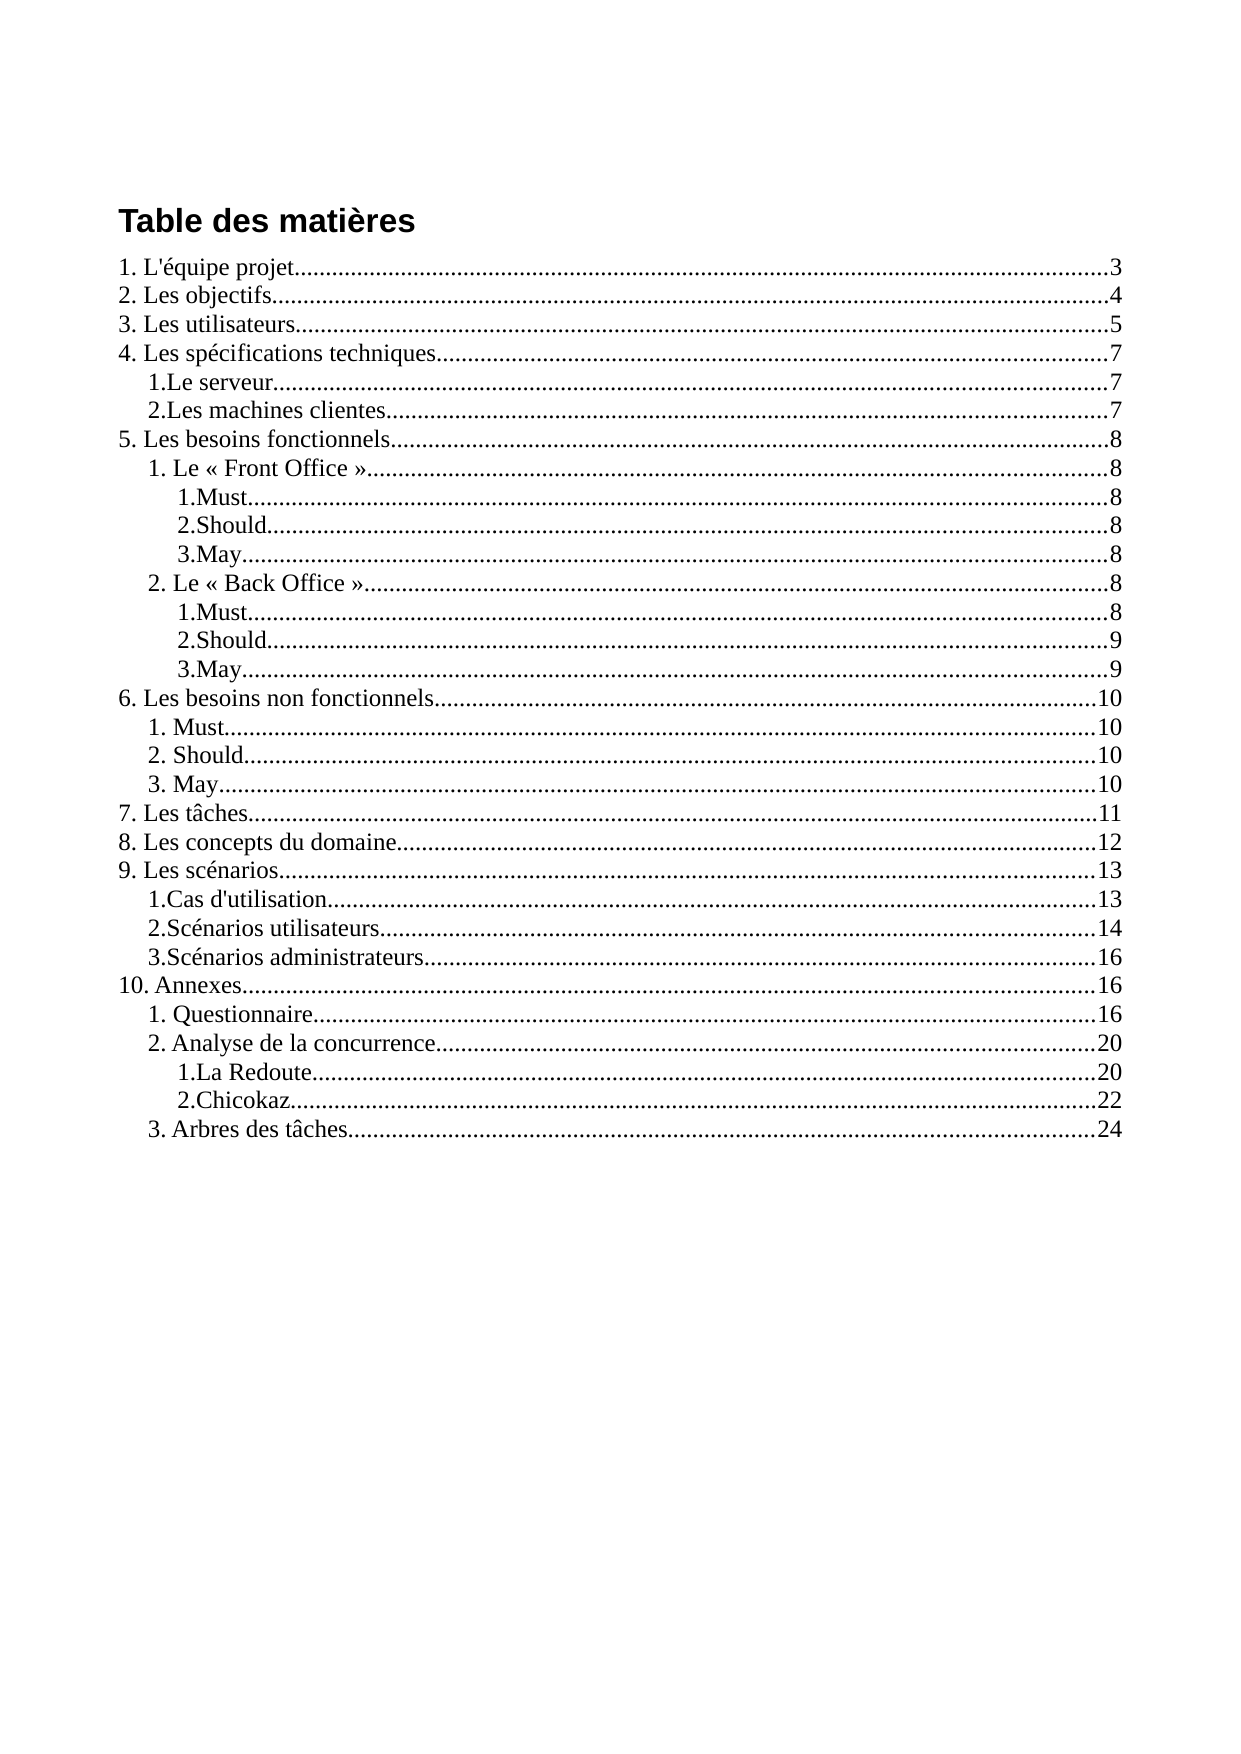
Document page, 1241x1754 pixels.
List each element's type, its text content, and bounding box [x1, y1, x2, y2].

text 3.May 9 [177, 654, 1122, 683]
text 2.Les machines clientes 7 [148, 395, 1122, 424]
text 3. Arbres des tâches 24 [148, 1114, 1122, 1143]
text 3. Les utilisateurs 5 [118, 309, 1122, 338]
text 2.Should 8 [177, 510, 1122, 539]
text 3. May 10 [148, 769, 1122, 798]
text 6. Les besoins non fonctionnels 10 [118, 683, 1122, 712]
subtitle Table des matières [118, 201, 1122, 239]
text 1.La Redoute 20 [177, 1057, 1122, 1085]
text 2.Scénarios utilisateurs 14 [148, 913, 1122, 942]
text 2. Le « Back Office » 8 [148, 568, 1122, 597]
text 3.Scénarios administrateurs 16 [148, 942, 1122, 970]
text 10. Annexes 16 [118, 970, 1122, 999]
text 1.Cas d'utilisation 13 [148, 884, 1122, 913]
text 2.Chicokaz 22 [177, 1085, 1122, 1114]
text 1. Questionnaire 16 [148, 999, 1122, 1028]
text 4. Les spécifications techniques 7 [118, 338, 1122, 367]
text 2. Analyse de la concurrence 20 [148, 1028, 1122, 1057]
text 1. Must 10 [148, 712, 1122, 740]
text 2. Should 10 [148, 740, 1122, 769]
text 3.May 8 [177, 539, 1122, 568]
text 2. Les objectifs 4 [118, 280, 1122, 309]
text 5. Les besoins fonctionnels 8 [118, 424, 1122, 453]
text 9. Les scénarios 13 [118, 855, 1122, 884]
text 1.Le serveur 7 [148, 367, 1122, 395]
text 1. Le « Front Office » 8 [148, 453, 1122, 482]
text 7. Les tâches 11 [118, 798, 1122, 827]
text 1.Must 8 [177, 482, 1122, 510]
text 2.Should 9 [177, 625, 1122, 654]
text 8. Les concepts du domaine 12 [118, 827, 1122, 855]
text 1.Must 8 [177, 597, 1122, 625]
text 1. L'équipe projet 3 [118, 252, 1122, 280]
